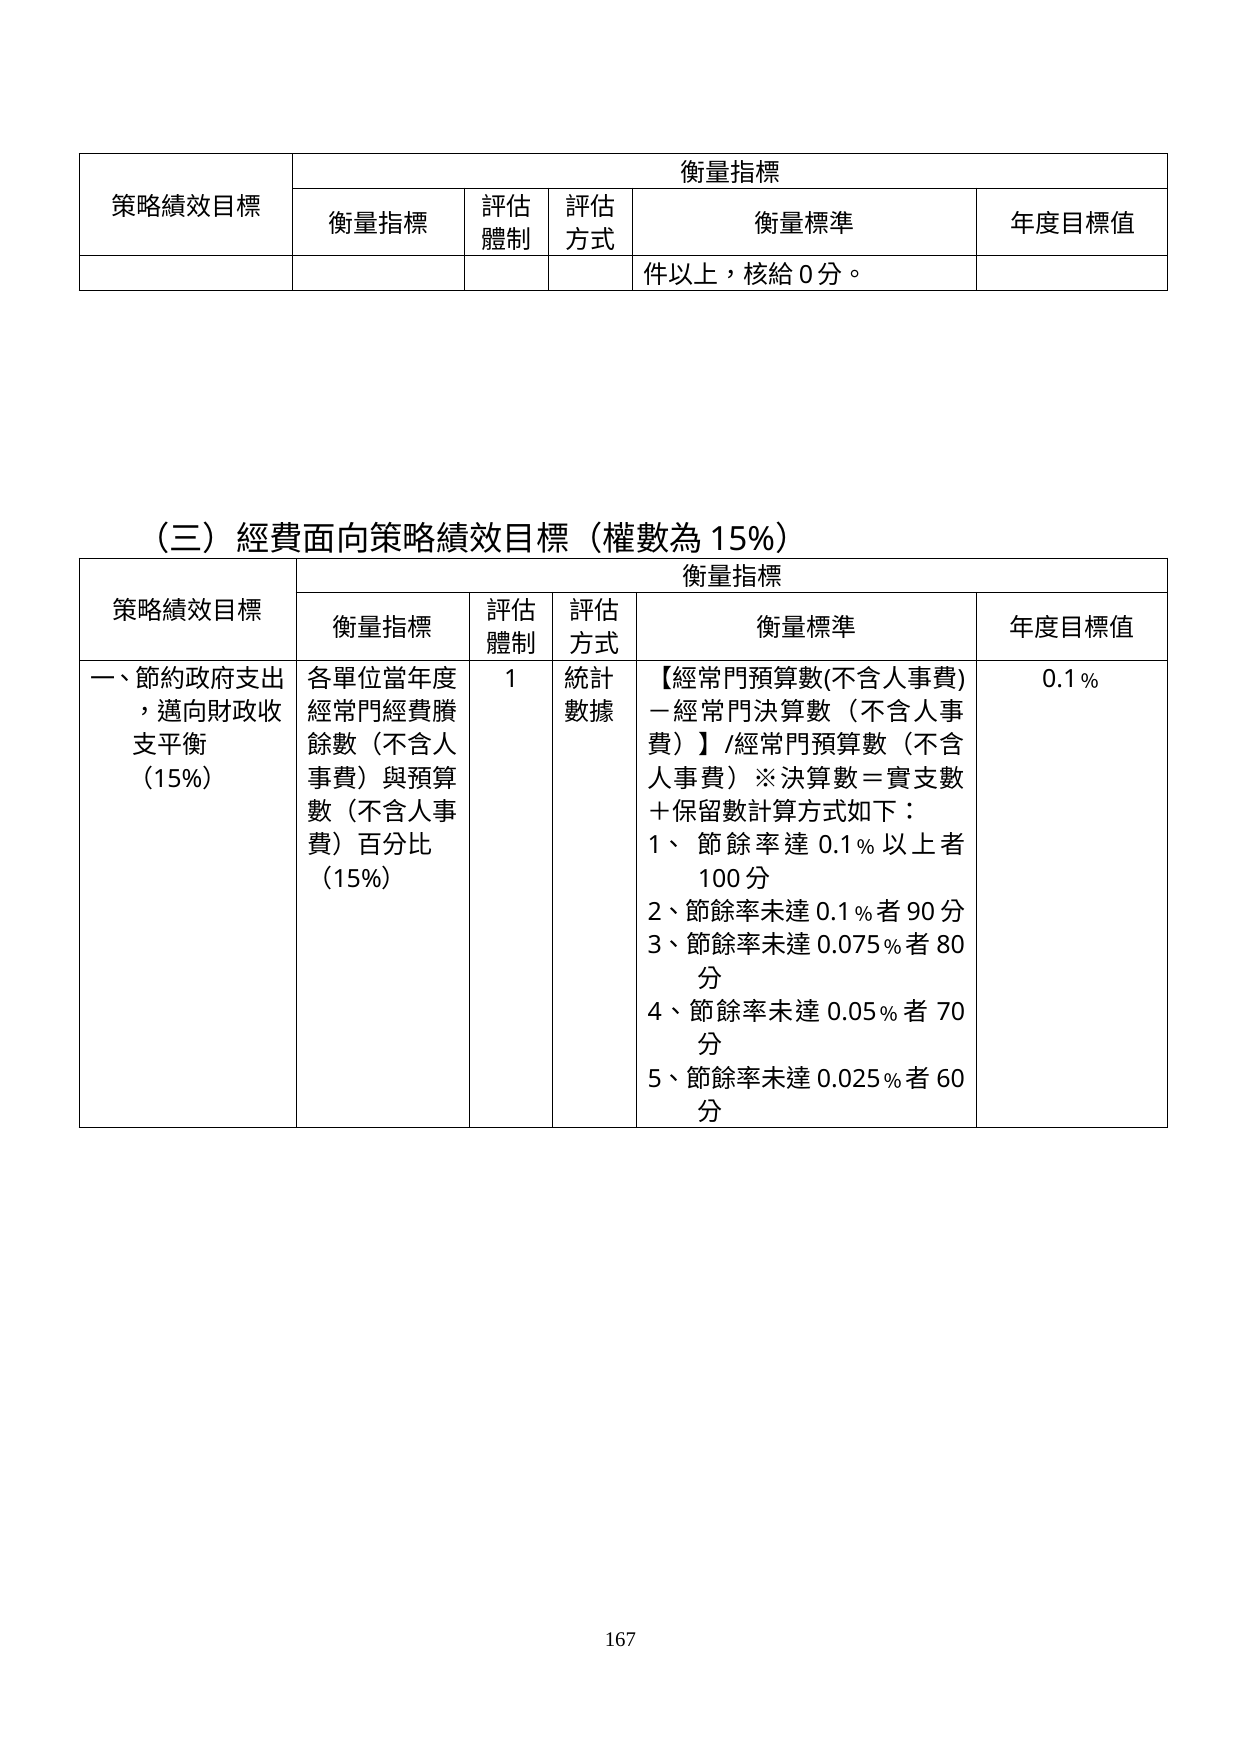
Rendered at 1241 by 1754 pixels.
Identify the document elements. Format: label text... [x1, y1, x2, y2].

table_cell 1 [470, 661, 552, 1127]
table_cell 衡量標準 [633, 189, 976, 255]
table_cell [293, 256, 464, 290]
table_cell 各單位當年度經常門經費賸餘數（不含人事費）與預算數（不含人事費）百分比 （15%） [297, 661, 469, 1127]
table_cell 評估方式 [549, 189, 632, 255]
table_header 策略績效目標 [80, 559, 296, 659]
table_cell 衡量指標 [293, 189, 464, 255]
table_cell 評估方式 [553, 593, 636, 659]
table_cell 【經常門預算數(不含人事費)－經常門決算數（不含人事費）】/經常門預算數（不含人事費）※決算數＝實支數＋保留數計算方式如下： 1、 節餘率達0.1﹪以上者100分 2、節餘率未達0.1﹪者 90分 3、節餘率未達0.075﹪者 80分 4、節餘率未達0.05﹪者 70分 5、節餘率未達0.025﹪者 60分 [637, 661, 976, 1127]
table_cell 年度目標值 [977, 189, 1167, 255]
table_header 衡量指標 [297, 559, 1167, 592]
table_cell 0.1﹪ [977, 661, 1167, 1127]
table_cell 衡量標準 [637, 593, 976, 659]
table_cell 衡量指標 [297, 593, 469, 659]
table_cell [977, 256, 1167, 290]
table_cell [80, 256, 292, 290]
text （三）經費面向策略績效目標（權數為15%） [136, 524, 1104, 557]
table_cell 評估體制 [470, 593, 552, 659]
table_cell [465, 256, 548, 290]
table_cell 一、節約政府支出，邁向財政收支平衡 （15%） [80, 661, 296, 1127]
table_header 衡量指標 [293, 154, 1167, 188]
table_cell 評估體制 [465, 189, 548, 255]
table_cell 件以上，核給0分。 [633, 256, 976, 290]
table_header 策略績效目標 [80, 154, 292, 255]
table_cell 統計數據 [553, 661, 636, 1127]
table_cell 年度目標值 [977, 593, 1167, 659]
table_cell [549, 256, 632, 290]
